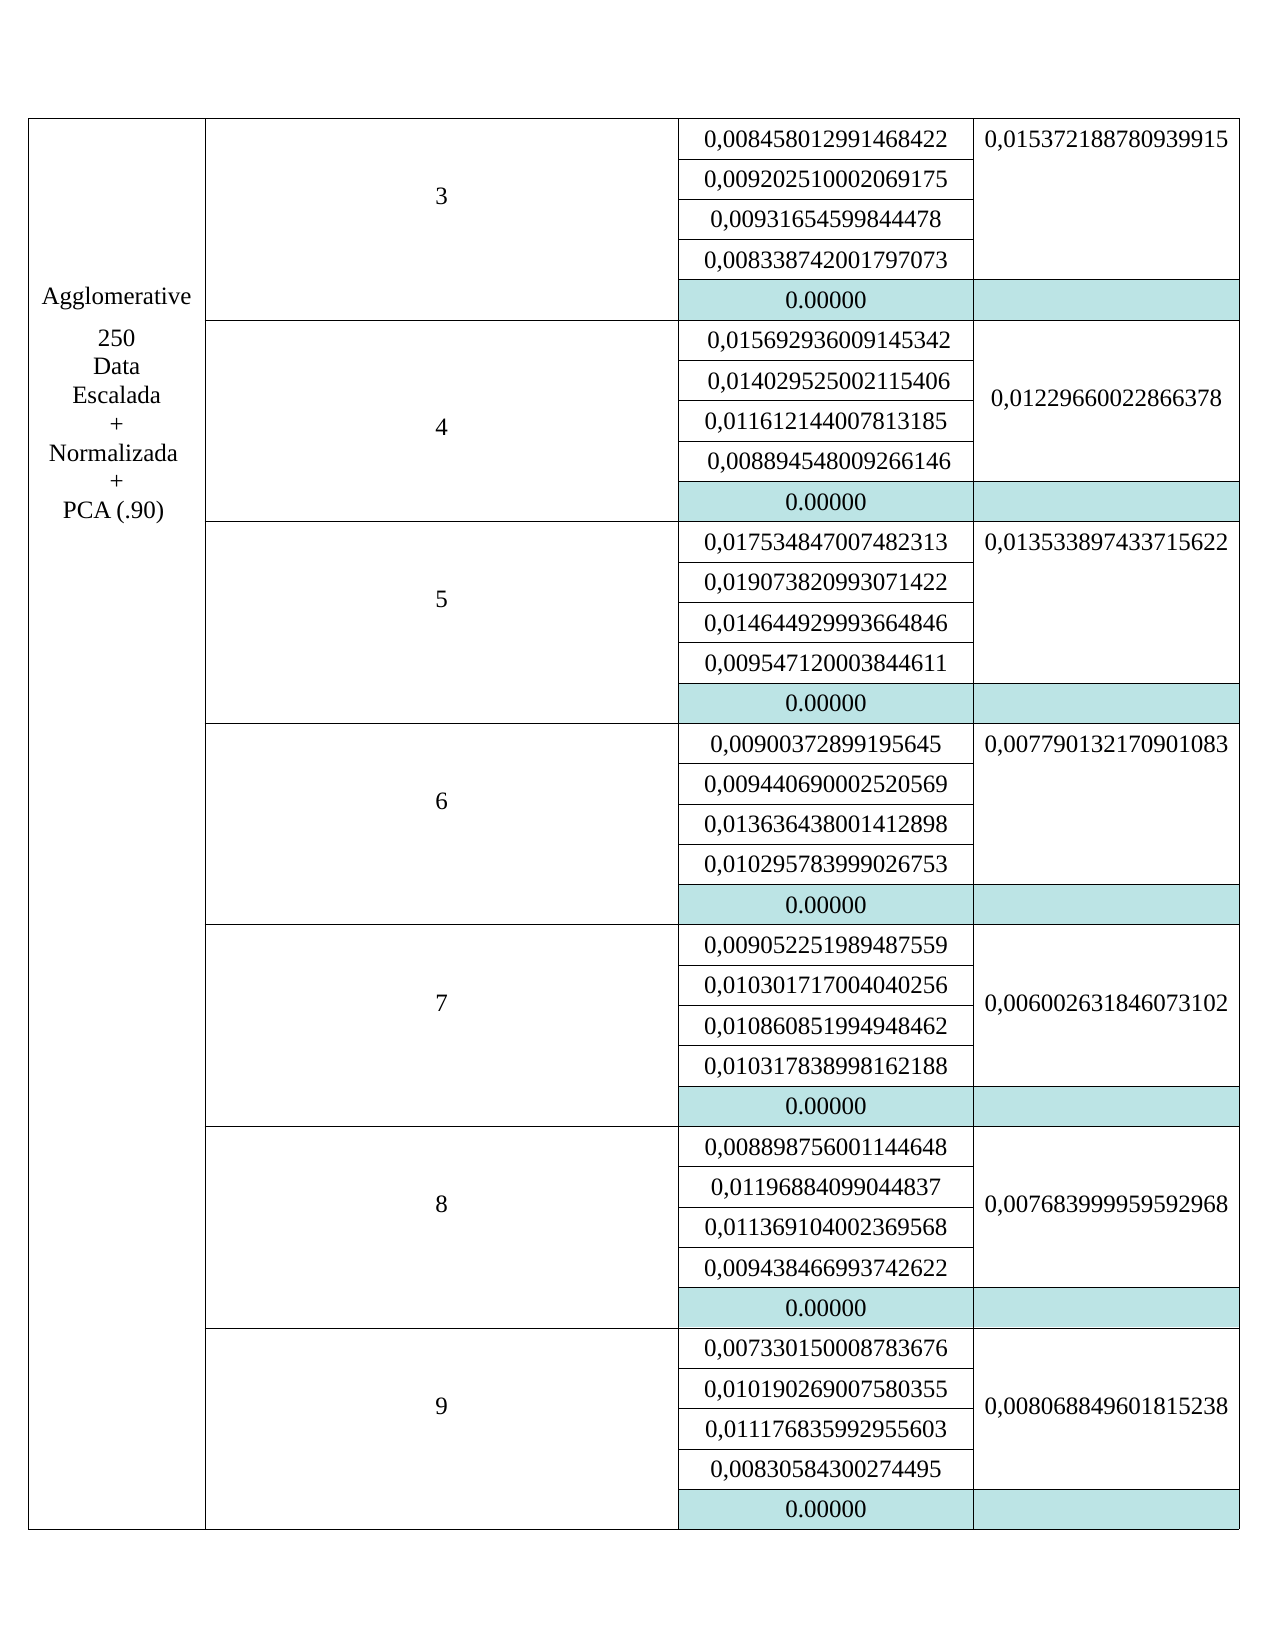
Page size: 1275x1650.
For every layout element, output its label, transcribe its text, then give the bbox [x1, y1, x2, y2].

table_cell 9 [206, 1329, 678, 1529]
table_cell [974, 482, 1239, 521]
table_cell 0,015372188780939915 [974, 119, 1239, 279]
table_cell 0,01196884099044837 [679, 1167, 973, 1207]
table_cell 0,00830584300274495 [679, 1450, 973, 1489]
table_cell 0,006002631846073102 [974, 925, 1239, 1086]
table_cell 0,008458012991468422 [679, 119, 973, 158]
table_cell 0,007683999959592968 [974, 1127, 1239, 1287]
table_cell 0,011176835992955603 [679, 1409, 973, 1448]
table_cell 0,008338742001797073 [679, 240, 973, 279]
table_cell 0,01256 [679, 482, 973, 521]
table_cell 0,009547120003844611 [679, 643, 973, 682]
table_cell 0,019073820993071422 [679, 563, 973, 602]
table_cell 0,014029525002115406 [679, 361, 973, 400]
table_cell 7 [206, 925, 678, 1126]
table_cell 0,011612144007813185 [679, 401, 973, 441]
table_cell 0,011369104002369568 [679, 1208, 973, 1247]
table_cell 0,01059 [679, 885, 973, 924]
table_cell [974, 1288, 1239, 1327]
table_cell Agglomerative 250 Data Escalada + Normalizada + PCA (.90) [29, 119, 205, 1529]
table_cell 0,010301717004040256 [679, 966, 973, 1005]
table_cell 0,010295783999026753 [679, 845, 973, 884]
table_cell 0,017534847007482313 [679, 522, 973, 562]
table_cell 0,01229660022866378 [974, 321, 1239, 481]
table_cell 0,009440690002520569 [679, 764, 973, 803]
table_cell 0,010860851994948462 [679, 1006, 973, 1045]
table_cell 0,009438466993742622 [679, 1248, 973, 1287]
table_cell 4 [206, 321, 678, 521]
table_cell 0,014644929993664846 [679, 603, 973, 642]
table_cell 0,01013 [679, 1087, 973, 1126]
table_cell 0,013636438001412898 [679, 805, 973, 844]
table_cell 0,008894548009266146 [679, 442, 973, 481]
table_cell [974, 684, 1239, 723]
table_cell 0,01520 [679, 684, 973, 723]
table_cell 0,010317838998162188 [679, 1046, 973, 1086]
table_cell 0,00931654599844478 [679, 200, 973, 239]
table_cell 0,00883 [679, 280, 973, 320]
table_cell 0,008898756001144648 [679, 1127, 973, 1166]
table_cell 8 [206, 1127, 678, 1327]
table_cell 0,01042 [679, 1288, 973, 1327]
table_cell 0,00925 [679, 1490, 973, 1529]
table_cell 5 [206, 522, 678, 723]
table_cell 0,007790132170901083 [974, 724, 1239, 884]
table_cell 0,009052251989487559 [679, 925, 973, 965]
table_cell [974, 885, 1239, 924]
table_cell 0,009202510002069175 [679, 160, 973, 199]
table_cell 0,010190269007580355 [679, 1369, 973, 1408]
table_cell [974, 280, 1239, 320]
table_cell [974, 1087, 1239, 1126]
table_cell 0,00900372899195645 [679, 724, 973, 763]
table_cell 0,008068849601815238 [974, 1329, 1239, 1489]
table_cell 6 [206, 724, 678, 924]
table_cell [974, 1490, 1239, 1529]
table_cell 0,015692936009145342 [679, 321, 973, 360]
table_cell 3 [206, 119, 678, 320]
table_cell 0,013533897433715622 [974, 522, 1239, 682]
table_cell 0,007330150008783676 [679, 1329, 973, 1368]
